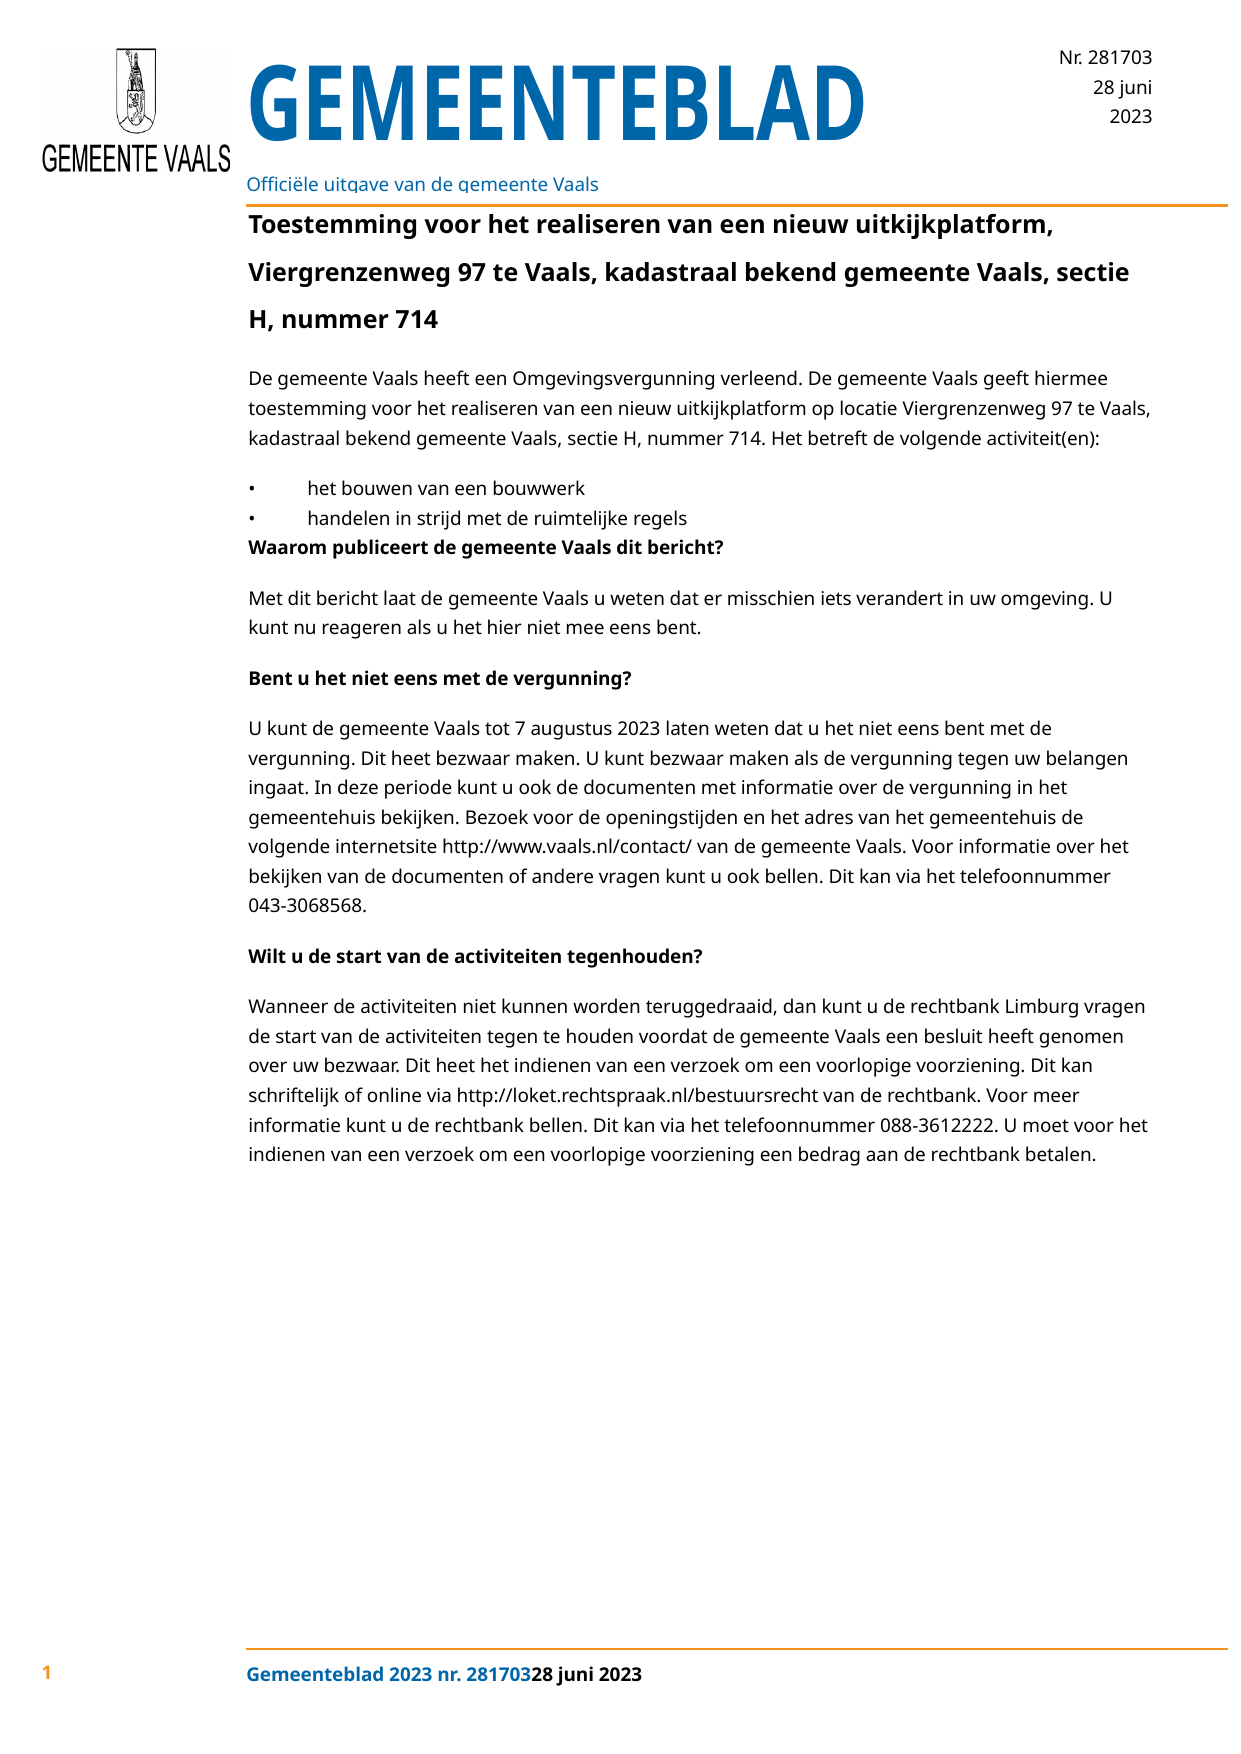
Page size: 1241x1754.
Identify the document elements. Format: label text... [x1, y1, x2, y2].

text Toestemming voor het realiseren van een nieuw uitkijkplatform, Viergrenzenweg 97 te Vaals, kadastraal bekend gemeente Vaals, sectie H, nummer 714 [248, 207, 1152, 336]
text U kunt de gemeente Vaals tot 7 augustus 2023 laten weten dat u het niet eens bent met de vergunning. Dit heet bezwaar maken. U kunt bezwaar maken als de vergunning tegen uw belangen ingaat. In deze periode kunt u ook de documenten met informatie over de vergunning in het gemeentehuis bekijken. Bezoek voor de openingstijden en het adres van het gemeentehuis de volgende internetsite http://www.vaals.nl/contact/ van de gemeente Vaals. Voor informatie over het bekijken van de documenten of andere vragen kunt u ook bellen. Dit kan via het telefoonnummer 043-3068568. [248, 715, 1152, 918]
text De gemeente Vaals heeft een Omgevingsvergunning verleend. De gemeente Vaals geeft hiermee toestemming voor het realiseren van een nieuw uitkijkplatform op locatie Viergrenzenweg 97 te Vaals, kadastraal bekend gemeente Vaals, sectie H, nummer 714. Het betreft de volgende activiteit(en): [248, 366, 1152, 450]
text Met dit bericht laat de gemeente Vaals u weten dat er misschien iets verandert in uw omgeving. U kunt nu reageren als u het hier niet mee eens bent. [248, 585, 1152, 640]
text Wilt u de start van de activiteiten tegenhouden? [248, 943, 1152, 969]
picture [41, 47, 231, 172]
list handelen in strijd met de ruimtelijke regels [248, 505, 1152, 530]
list het bouwen van een bouwwerk [248, 475, 1152, 501]
text Waarom publiceert de gemeente Vaals dit bericht? [248, 534, 1152, 560]
text Bent u het niet eens met de vergunning? [248, 665, 1152, 690]
text Wanneer de activiteiten niet kunnen worden teruggedraaid, dan kunt u de rechtbank Limburg vragen de start van de activiteiten tegen te houden voordat de gemeente Vaals een besluit heeft genomen over uw bezwaar. Dit heet het indienen van een verzoek om een voorlopige voorziening. Dit kan schriftelijk of online via http://loket.rechtspraak.nl/bestuursrecht van de rechtbank. Voor meer informatie kunt u de rechtbank bellen. Dit kan via het telefoonnummer 088-3612222. U moet voor het indienen van een verzoek om een voorlopige voorziening een bedrag aan de rechtbank betalen. [248, 993, 1152, 1167]
